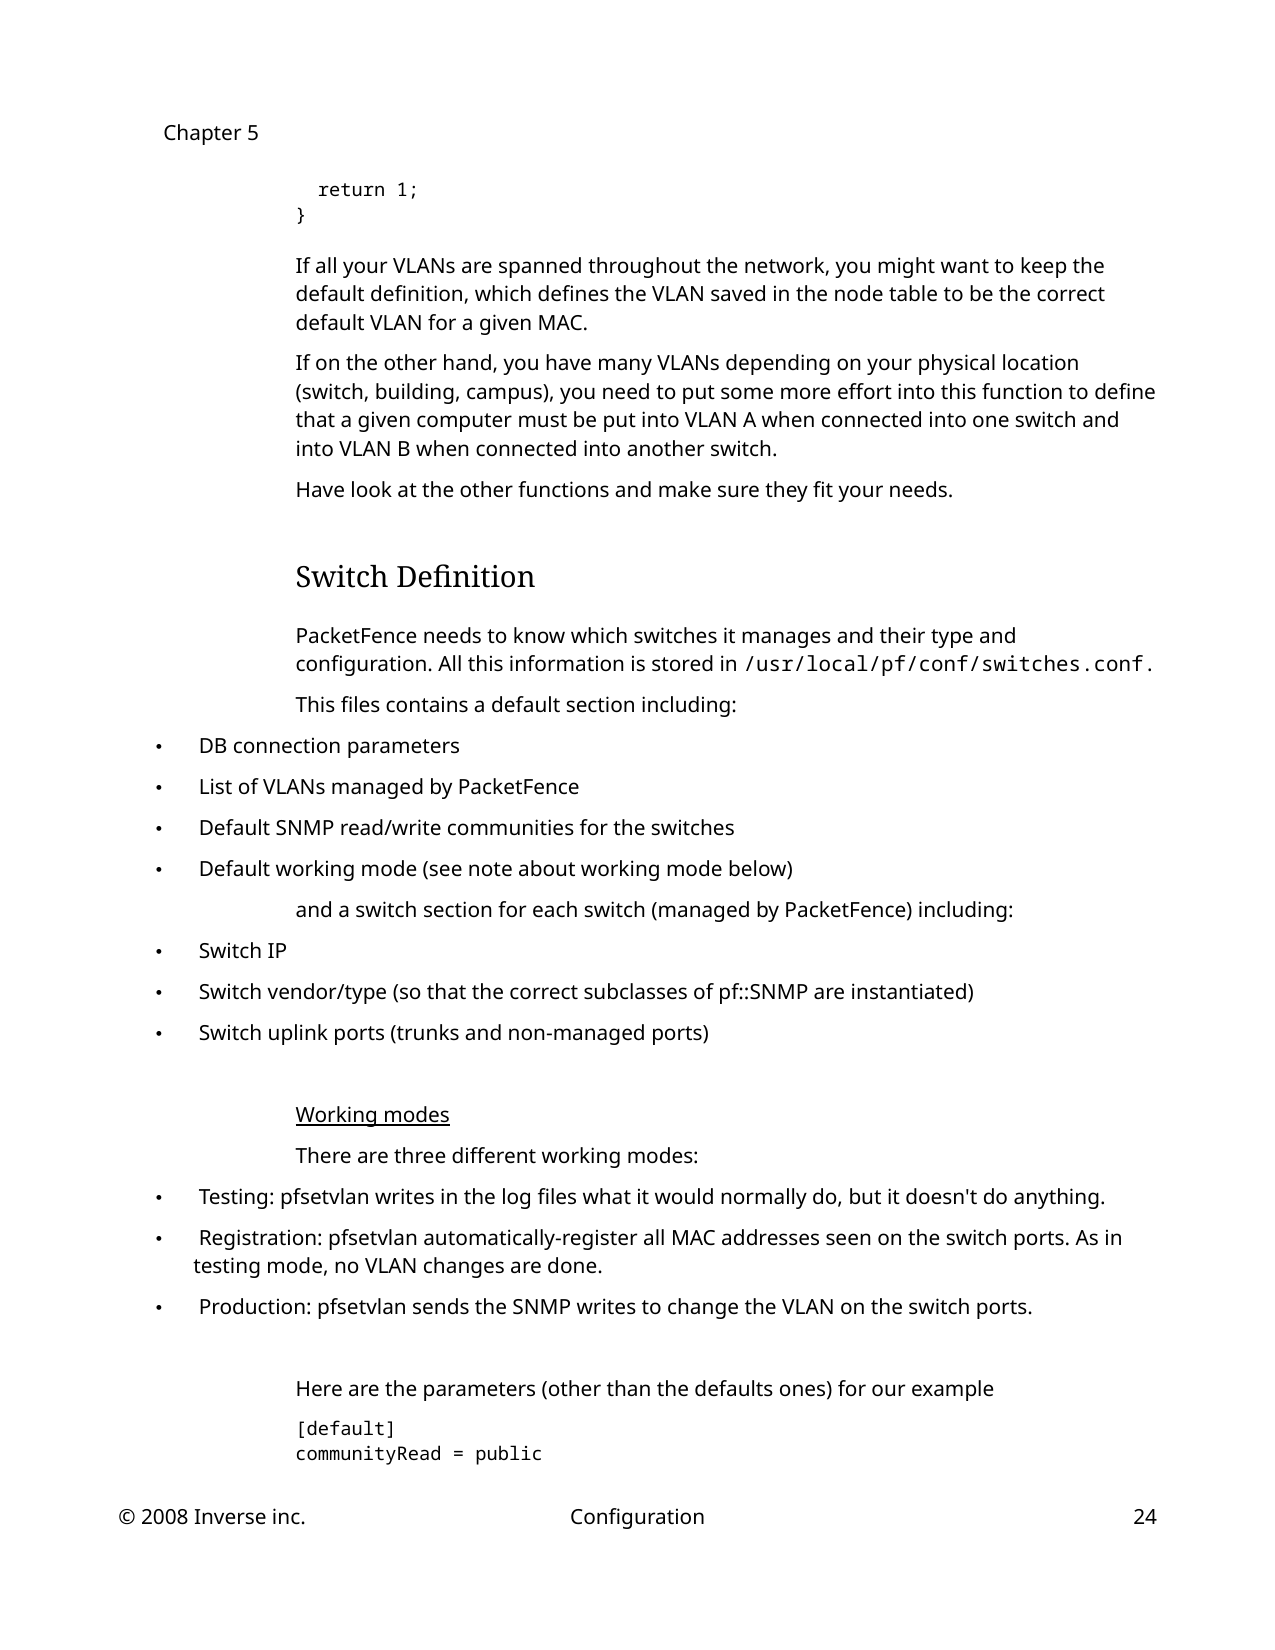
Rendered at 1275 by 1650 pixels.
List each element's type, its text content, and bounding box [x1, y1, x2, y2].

text Working modes [295, 1100, 1157, 1128]
subtitle Switch Definition [295, 557, 1157, 596]
text and a switch section for each switch (managed by PacketFence) including: [295, 895, 1157, 924]
list Switch vendor/type (so that the correct subclasses of pf::SNMP are instantiated) [156, 977, 1157, 1006]
text If all your VLANs are spanned throughout the network, you might want to keep the default definition, which defines the VLAN saved in the node table to be the correct default VLAN for a given MAC. [295, 251, 1157, 336]
list Registration: pfsetvlan automatically-register all MAC addresses seen on the switch ports. As in testing mode, no VLAN changes are done. [156, 1223, 1157, 1279]
list Switch uplink ports (trunks and non-managed ports) [156, 1018, 1157, 1046]
list Testing: pfsetvlan writes in the log files what it would normally do, but it doesn't do anything. [156, 1182, 1157, 1210]
text return 1; } [295, 176, 1157, 227]
list DB connection parameters [156, 731, 1157, 760]
text [default] communityRead = public [295, 1415, 1157, 1466]
list Default working mode (see note about working mode below) [156, 854, 1157, 883]
text Here are the parameters (other than the defaults ones) for our example [295, 1374, 1157, 1402]
list Switch IP [156, 936, 1157, 964]
text PacketFence needs to know which switches it manages and their type and configuration. All this information is stored in /usr/local/pf/conf/switches.conf. [295, 621, 1157, 678]
text If on the other hand, you have many VLANs depending on your physical location (switch, building, campus), you need to put some more effort into this function to define that a given computer must be put into VLAN A when connected into one switch and into VLAN B when connected into another switch. [295, 348, 1157, 462]
text This files contains a default section including: [295, 691, 1157, 719]
list List of VLANs managed by PacketFence [156, 772, 1157, 801]
list Default SNMP read/write communities for the switches [156, 813, 1157, 842]
list Production: pfsetvlan sends the SNMP writes to change the VLAN on the switch ports. [156, 1292, 1157, 1321]
text There are three different working modes: [295, 1141, 1157, 1169]
text Have look at the other functions and make sure they fit your needs. [295, 475, 1157, 503]
